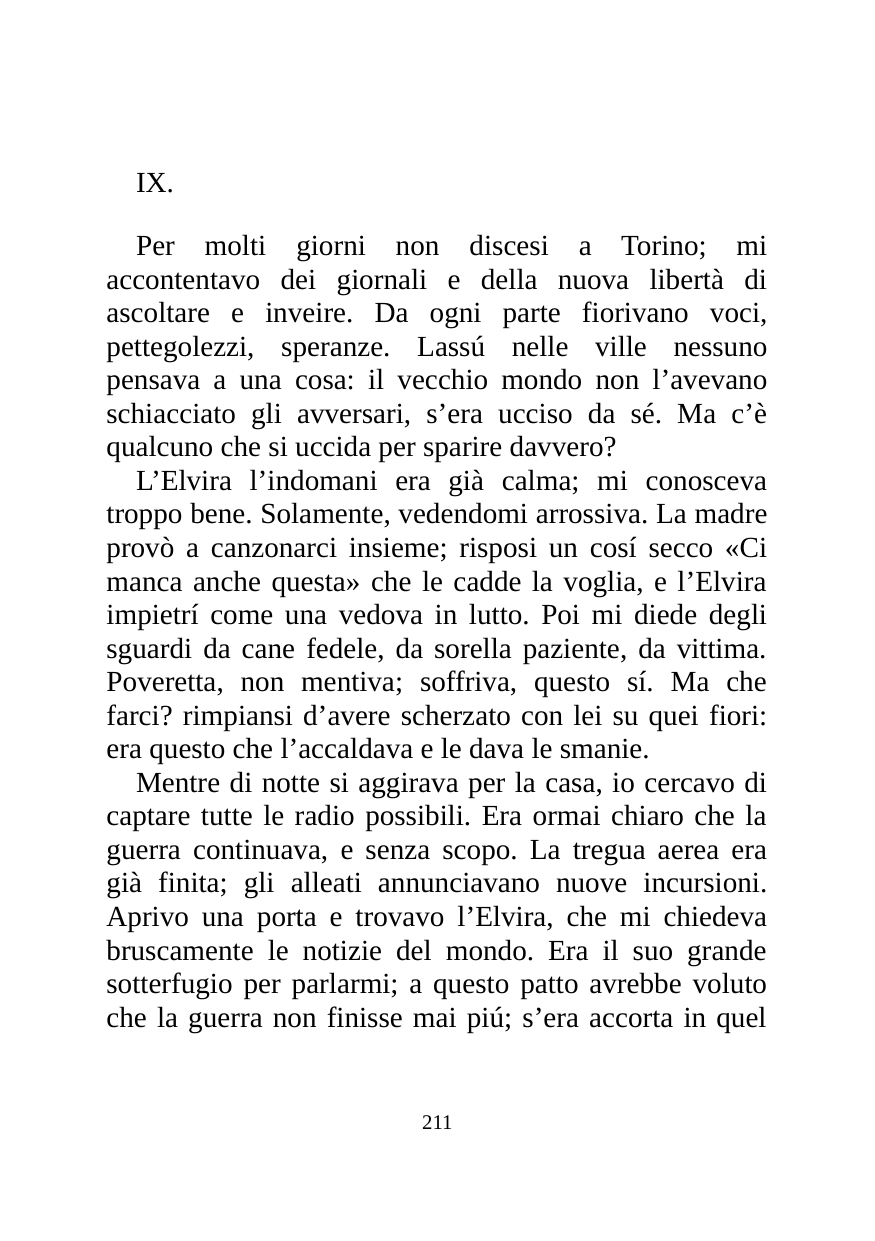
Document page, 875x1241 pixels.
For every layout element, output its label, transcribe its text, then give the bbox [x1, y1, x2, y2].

subtitle IX. [136, 165, 768, 199]
text Per molti giorni non discesi a Torino; mi accontentavo dei giornali e della nuova libertà di ascoltare e inveire. Da ogni parte fiorivano voci, pettegolezzi, speranze. Lassú nelle ville nessuno pensava a una cosa: il vecchio mondo non l’avevano schiacciato gli avversari, s’era ucciso da sé. Ma c’è qualcuno che si uccida per sparire davvero? [106, 228, 768, 463]
text L’Elvira l’indomani era già calma; mi conosceva troppo bene. Solamente, vedendomi arrossiva. La madre provò a canzonarci insieme; risposi un cosí secco «Ci manca anche questa» che le cadde la voglia, e l’Elvira impietrí come una vedova in lutto. Poi mi diede degli sguardi da cane fedele, da sorella paziente, da vittima. Poveretta, non mentiva; soffriva, questo sí. Ma che farci? rimpiansi d’avere scherzato con lei su quei fiori: era questo che l’accaldava e le dava le smanie. [106, 463, 768, 765]
text Mentre di notte si aggirava per la casa, io cercavo di captare tutte le radio possibili. Era ormai chiaro che la guerra continuava, e senza scopo. La tregua aerea era già finita; gli alleati annunciavano nuove incursioni. Aprivo una porta e trovavo l’Elvira, che mi chiedeva bruscamente le notizie del mondo. Era il suo grande sotterfugio per parlarmi; a questo patto avrebbe voluto che la guerra non finisse mai piú; s’era accorta in quel [106, 765, 768, 1033]
